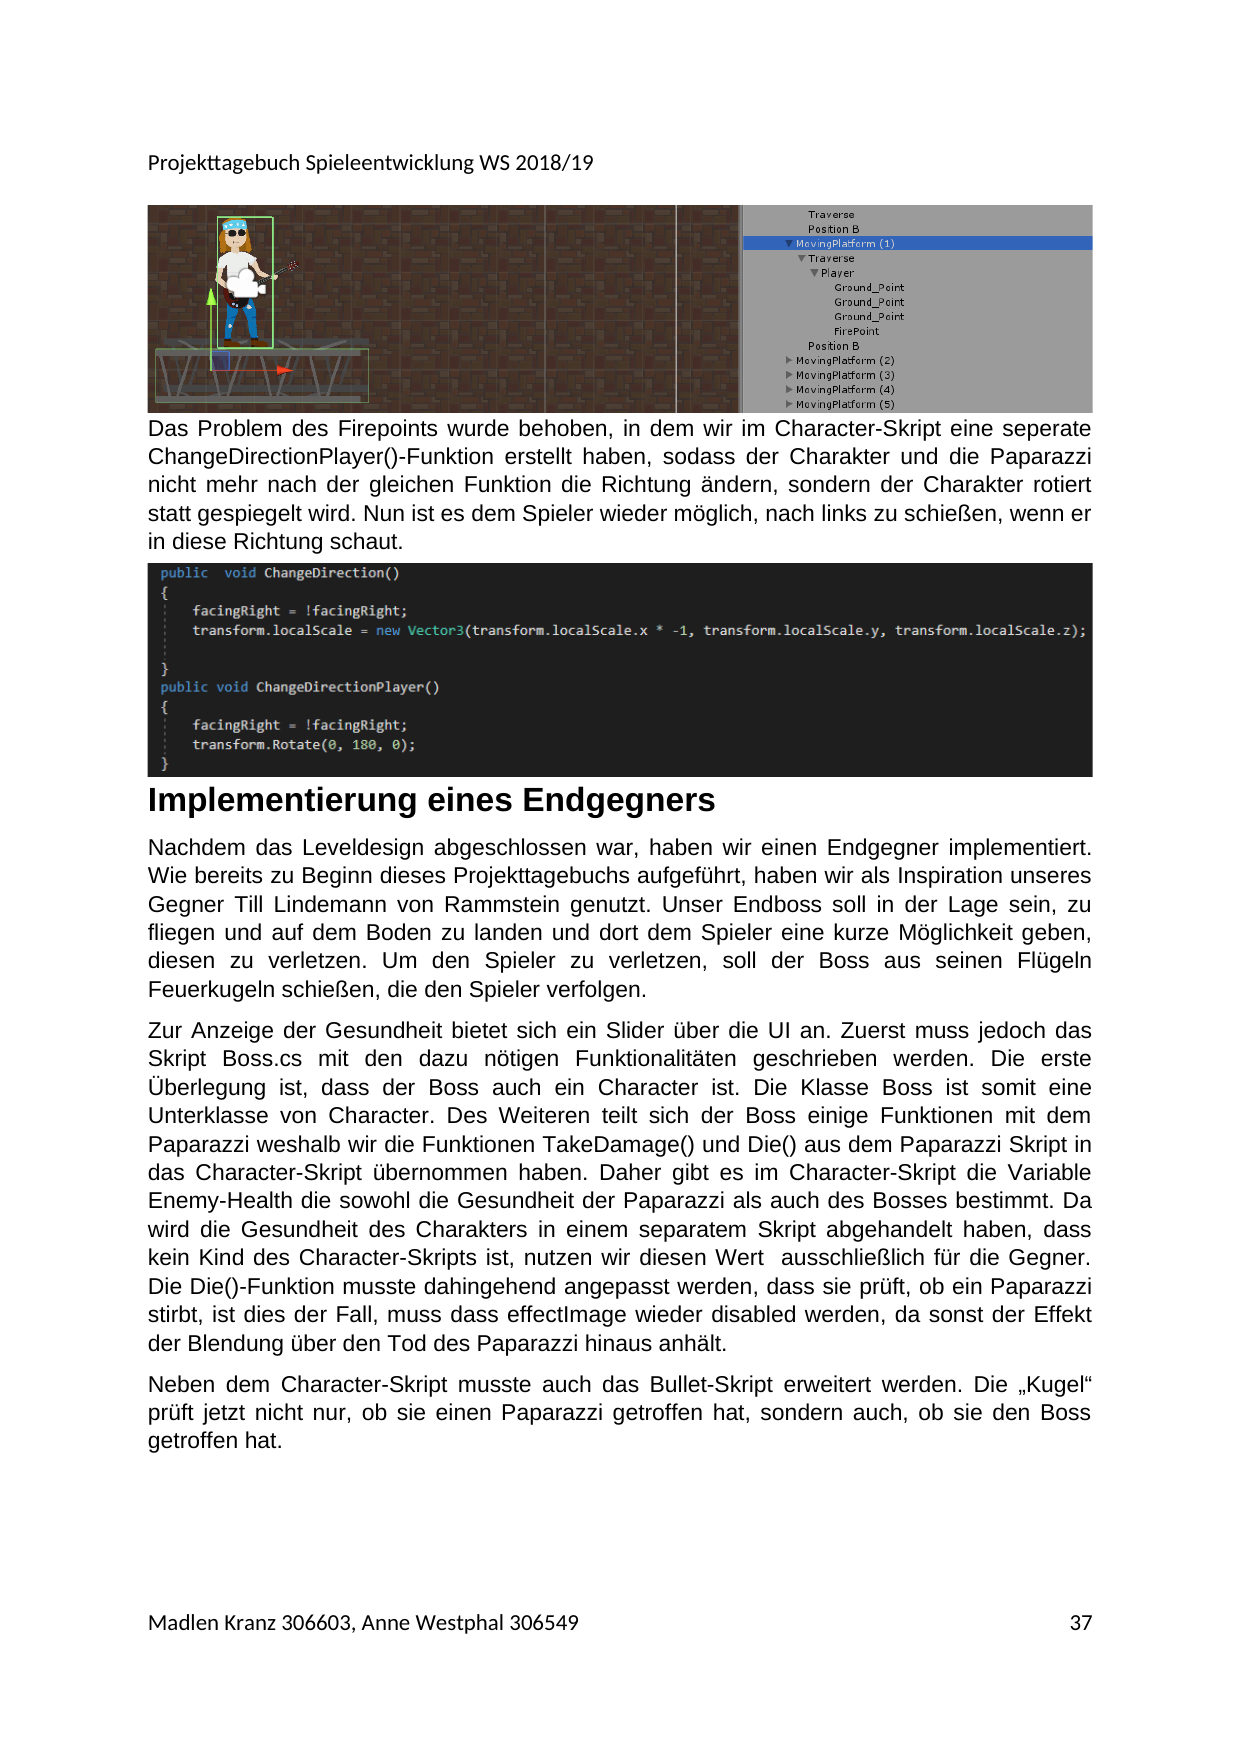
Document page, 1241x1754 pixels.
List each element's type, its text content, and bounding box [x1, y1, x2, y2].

picture [147, 563, 1093, 777]
text Das Problem des Firepoints wurde behoben, in dem wir im Character-Skript eine seperate ChangeDirectionPlayer()-Funktion erstellt haben, sodass der Charakter und die Paparazzi nicht mehr nach der gleichen Funktion die Richtung ändern, sondern der Charakter rotiert statt gespiegelt wird. Nun ist es dem Spieler wieder möglich, nach links zu schießen, wenn er in diese Richtung schaut. [148, 413, 1093, 554]
picture [147, 205, 1093, 413]
subtitle Implementierung eines Endgegners [148, 777, 1093, 818]
text Neben dem Character-Skript musste auch das Bullet-Skript erweitert werden. Die „Kugel“ prüft jetzt nicht nur, ob sie einen Paparazzi getroffen hat, sondern auch, ob sie den Boss getroffen hat. [148, 1371, 1093, 1454]
text Zur Anzeige der Gesundheit bietet sich ein Slider über die UI an. Zuerst muss jedoch das Skript Boss.cs mit den dazu nötigen Funktionalitäten geschrieben werden. Die erste Überlegung ist, dass der Boss auch ein Character ist. Die Klasse Boss ist somit eine Unterklasse von Character. Des Weiteren teilt sich der Boss einige Funktionen mit dem Paparazzi weshalb wir die Funktionen TakeDamage() und Die() aus dem Paparazzi Skript in das Character-Skript übernommen haben. Daher gibt es im Character-Skript die Variable Enemy-Health die sowohl die Gesundheit der Paparazzi als auch des Bosses bestimmt. Da wird die Gesundheit des Charakters in einem separatem Skript abgehandelt haben, dass kein Kind des Character-Skripts ist, nutzen wir diesen Wert ausschließlich für die Gegner. Die Die()-Funktion musste dahingehend angepasst werden, dass sie prüft, ob ein Paparazzi stirbt, ist dies der Fall, muss dass effectImage wieder disabled werden, da sonst der Effekt der Blendung über den Tod des Paparazzi hinaus anhält. [148, 1017, 1093, 1356]
text Nachdem das Leveldesign abgeschlossen war, haben wir einen Endgegner implementiert. Wie bereits zu Beginn dieses Projekttagebuchs aufgeführt, haben wir als Inspiration unseres Gegner Till Lindemann von Rammstein genutzt. Unser Endboss soll in der Lage sein, zu fliegen und auf dem Boden zu landen und dort dem Spieler eine kurze Möglichkeit geben, diesen zu verletzen. Um den Spieler zu verletzen, soll der Boss aus seinen Flügeln Feuerkugeln schießen, die den Spieler verfolgen. [148, 834, 1093, 1002]
